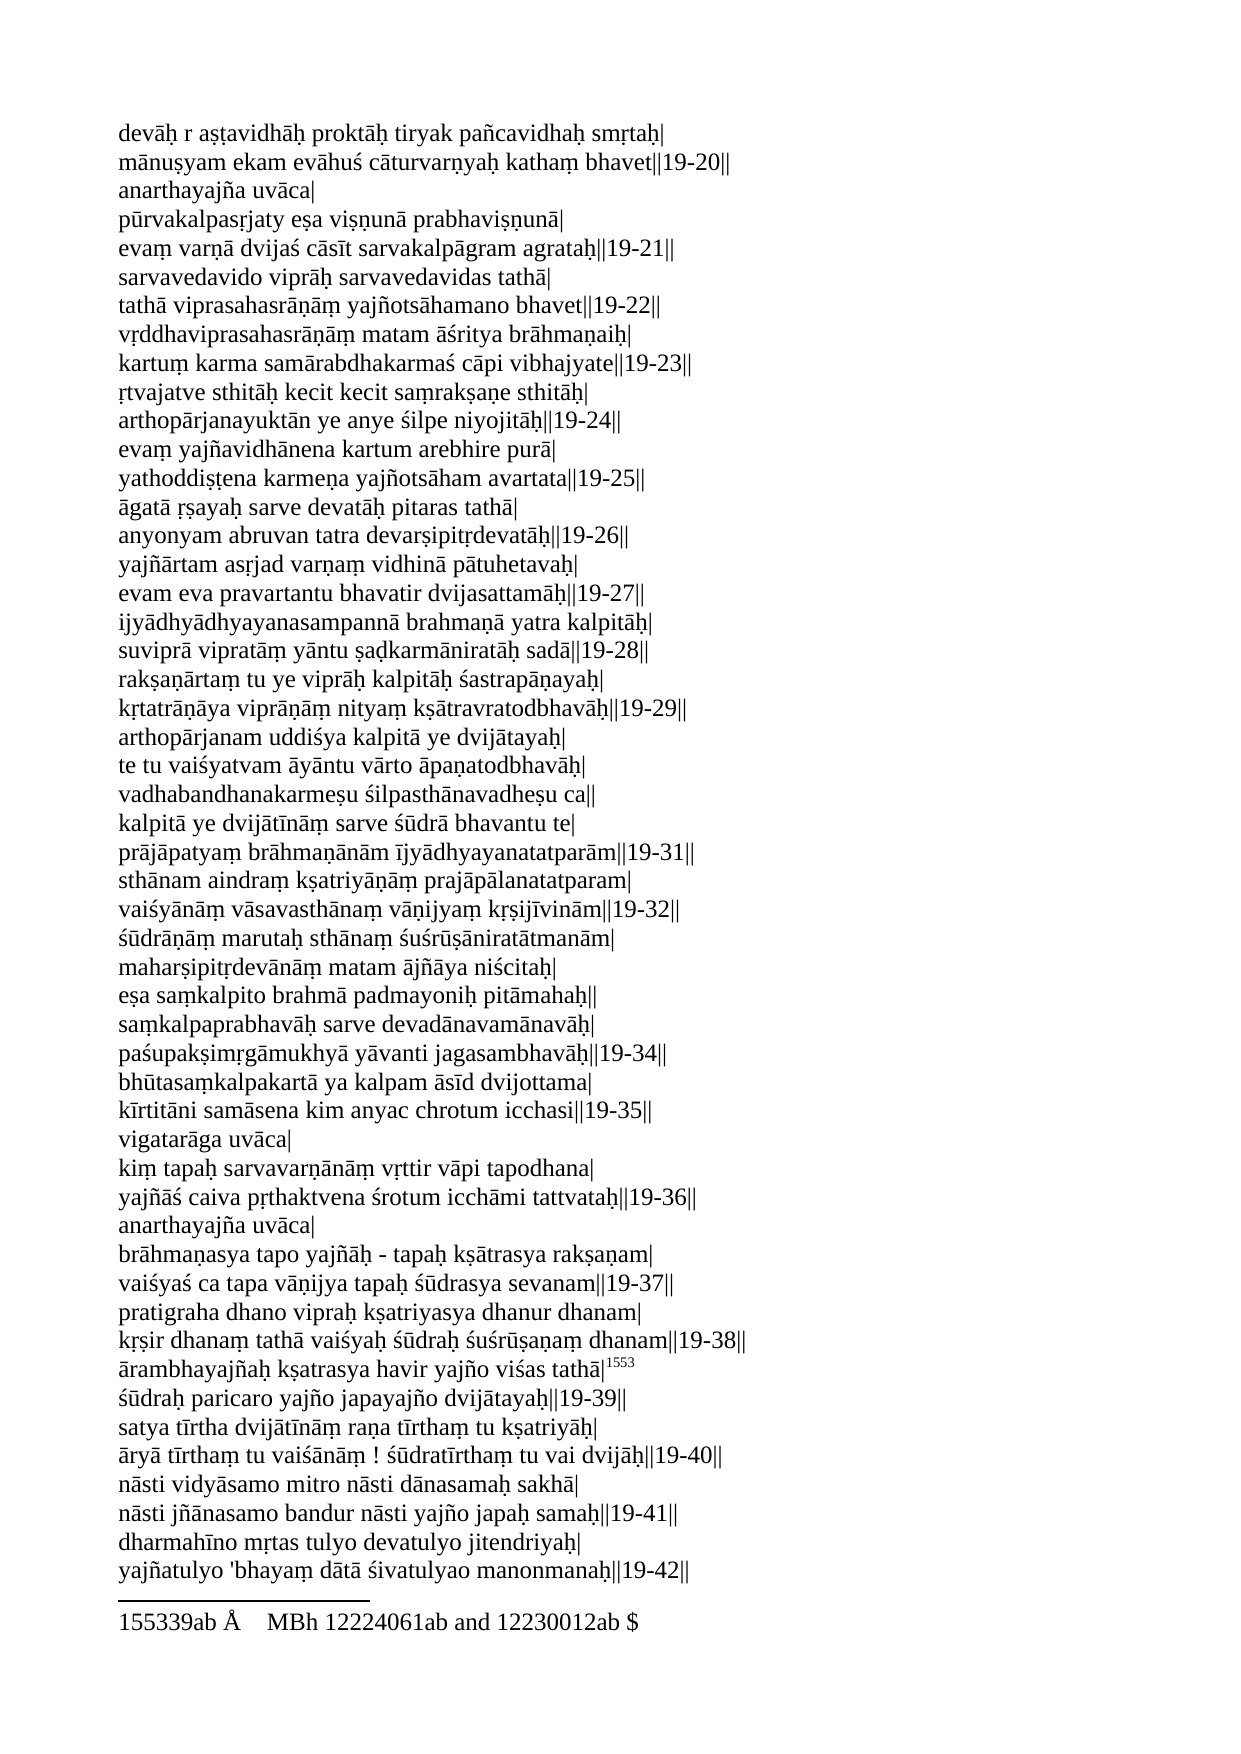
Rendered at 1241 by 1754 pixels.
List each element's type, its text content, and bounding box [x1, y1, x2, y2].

text anyonyam abruvan tatra devarṣipitṛdevatāḥ||19-26|| [118, 521, 1122, 549]
text kartuṃ karma samārabdhakarmaś cāpi vibhajyate||19-23|| [118, 348, 1122, 377]
text pūrvakalpasṛjaty eṣa viṣṇunā prabhaviṣṇunā| [118, 204, 1122, 233]
text arthopārjanayuktān ye anye śilpe niyojitāḥ||19-24|| [118, 406, 1122, 434]
text evaṃ yajñavidhānena kartum arebhire purā| [118, 434, 1122, 463]
text kṛtatrāṇāya viprāṇāṃ nityaṃ kṣātravratodbhavāḥ||19-29|| [118, 693, 1122, 722]
text paśupakṣimṛgāmukhyā yāvanti jagasambhavāḥ||19-34|| [118, 1038, 1122, 1067]
text dharmahīno mṛtas tulyo devatulyo jitendriyaḥ| [118, 1527, 1122, 1556]
text maharṣipitṛdevānāṃ matam ājñāya niścitaḥ| [118, 952, 1122, 981]
text nāsti vidyāsamo mitro nāsti dānasamaḥ sakhā| [118, 1469, 1122, 1498]
text evam eva pravartantu bhavatir dvijasattamāḥ||19-27|| [118, 578, 1122, 607]
text yathoddiṣṭena karmeṇa yajñotsāham avartata||19-25|| [118, 463, 1122, 492]
text evaṃ varṇā dvijaś cāsīt sarvakalpāgram agrataḥ||19-21|| [118, 233, 1122, 262]
text āgatā ṛṣayaḥ sarve devatāḥ pitaras tathā| [118, 492, 1122, 521]
text sarvavedavido viprāḥ sarvavedavidas tathā| [118, 262, 1122, 291]
text satya tīrtha dvijātīnāṃ raṇa tīrthaṃ tu kṣatriyāḥ| [118, 1412, 1122, 1441]
text saṃkalpaprabhavāḥ sarve devadānavamānavāḥ| [118, 1009, 1122, 1038]
text devāḥ r aṣṭavidhāḥ proktāḥ tiryak pañcavidhaḥ smṛtaḥ| [118, 118, 1122, 147]
text kalpitā ye dvijātīnāṃ sarve śūdrā bhavantu te| [118, 808, 1122, 837]
text tathā viprasahasrāṇāṃ yajñotsāhamano bhavet||19-22|| [118, 291, 1122, 319]
text kṛṣir dhanaṃ tathā vaiśyaḥ śūdraḥ śuśrūṣaṇaṃ dhanam||19-38|| [118, 1326, 1122, 1354]
text ṛtvajatve sthitāḥ kecit kecit saṃrakṣaṇe sthitāḥ| [118, 377, 1122, 406]
text eṣa saṃkalpito brahmā padmayoniḥ pitāmahaḥ|| [118, 981, 1122, 1009]
text ārambhayajñaḥ kṣatrasya havir yajño viśas tathā| [118, 1354, 1122, 1383]
text anarthayajña uvāca| [118, 1211, 1122, 1239]
text yajñatulyo 'bhayaṃ dātā śivatulyao manonmanaḥ||19-42|| [118, 1556, 1122, 1584]
text arthopārjanam uddiśya kalpitā ye dvijātayaḥ| [118, 722, 1122, 751]
text brāhmaṇasya tapo yajñāḥ - tapaḥ kṣātrasya rakṣaṇam| [118, 1239, 1122, 1268]
text śūdrāṇāṃ marutaḥ sthānaṃ śuśrūṣāniratātmanām| [118, 923, 1122, 952]
text vṛddhaviprasahasrāṇāṃ matam āśritya brāhmaṇaiḥ| [118, 319, 1122, 348]
text anarthayajña uvāca| [118, 176, 1122, 204]
text bhūtasaṃkalpakartā ya kalpam āsīd dvijottama| [118, 1067, 1122, 1096]
text āryā tīrthaṃ tu vaiśānāṃ ! śūdratīrthaṃ tu vai dvijāḥ||19-40|| [118, 1441, 1122, 1469]
text nāsti jñānasamo bandur nāsti yajño japaḥ samaḥ||19-41|| [118, 1498, 1122, 1527]
text śūdraḥ paricaro yajño japayajño dvijātayaḥ||19-39|| [118, 1383, 1122, 1412]
text kiṃ tapaḥ sarvavarṇānāṃ vṛttir vāpi tapodhana| [118, 1153, 1122, 1182]
text mānuṣyam ekam evāhuś cāturvarṇyaḥ kathaṃ bhavet||19-20|| [118, 147, 1122, 176]
text vaiśyaś ca tapa vāṇijya tapaḥ śūdrasya sevanam||19-37|| [118, 1268, 1122, 1297]
text vigatarāga uvāca| [118, 1124, 1122, 1153]
text kīrtitāni samāsena kim anyac chrotum icchasi||19-35|| [118, 1096, 1122, 1124]
text prājāpatyaṃ brāhmaṇānām ījyādhyayanatatparām||19-31|| [118, 837, 1122, 866]
text te tu vaiśyatvam āyāntu vārto āpaṇatodbhavāḥ| [118, 751, 1122, 779]
text 39ab Å MBh 12224061ab and 12230012ab $ [118, 1607, 1122, 1636]
text sthānam aindraṃ kṣatriyāṇāṃ prajāpālanatatparam| [118, 866, 1122, 894]
text vadhabandhanakarmeṣu śilpasthānavadheṣu ca|| [118, 779, 1122, 808]
text yajñāś caiva pṛthaktvena śrotum icchāmi tattvataḥ||19-36|| [118, 1182, 1122, 1211]
text ijyādhyādhyayanasampannā brahmaṇā yatra kalpitāḥ| [118, 607, 1122, 636]
text pratigraha dhano vipraḥ kṣatriyasya dhanur dhanam| [118, 1297, 1122, 1326]
text rakṣaṇārtaṃ tu ye viprāḥ kalpitāḥ śastrapāṇayaḥ| [118, 664, 1122, 693]
text yajñārtam asṛjad varṇaṃ vidhinā pātuhetavaḥ| [118, 549, 1122, 578]
text vaiśyānāṃ vāsavasthānaṃ vāṇijyaṃ kṛṣijīvinām||19-32|| [118, 894, 1122, 923]
text suviprā vipratāṃ yāntu ṣaḍkarmāniratāḥ sadā||19-28|| [118, 636, 1122, 664]
